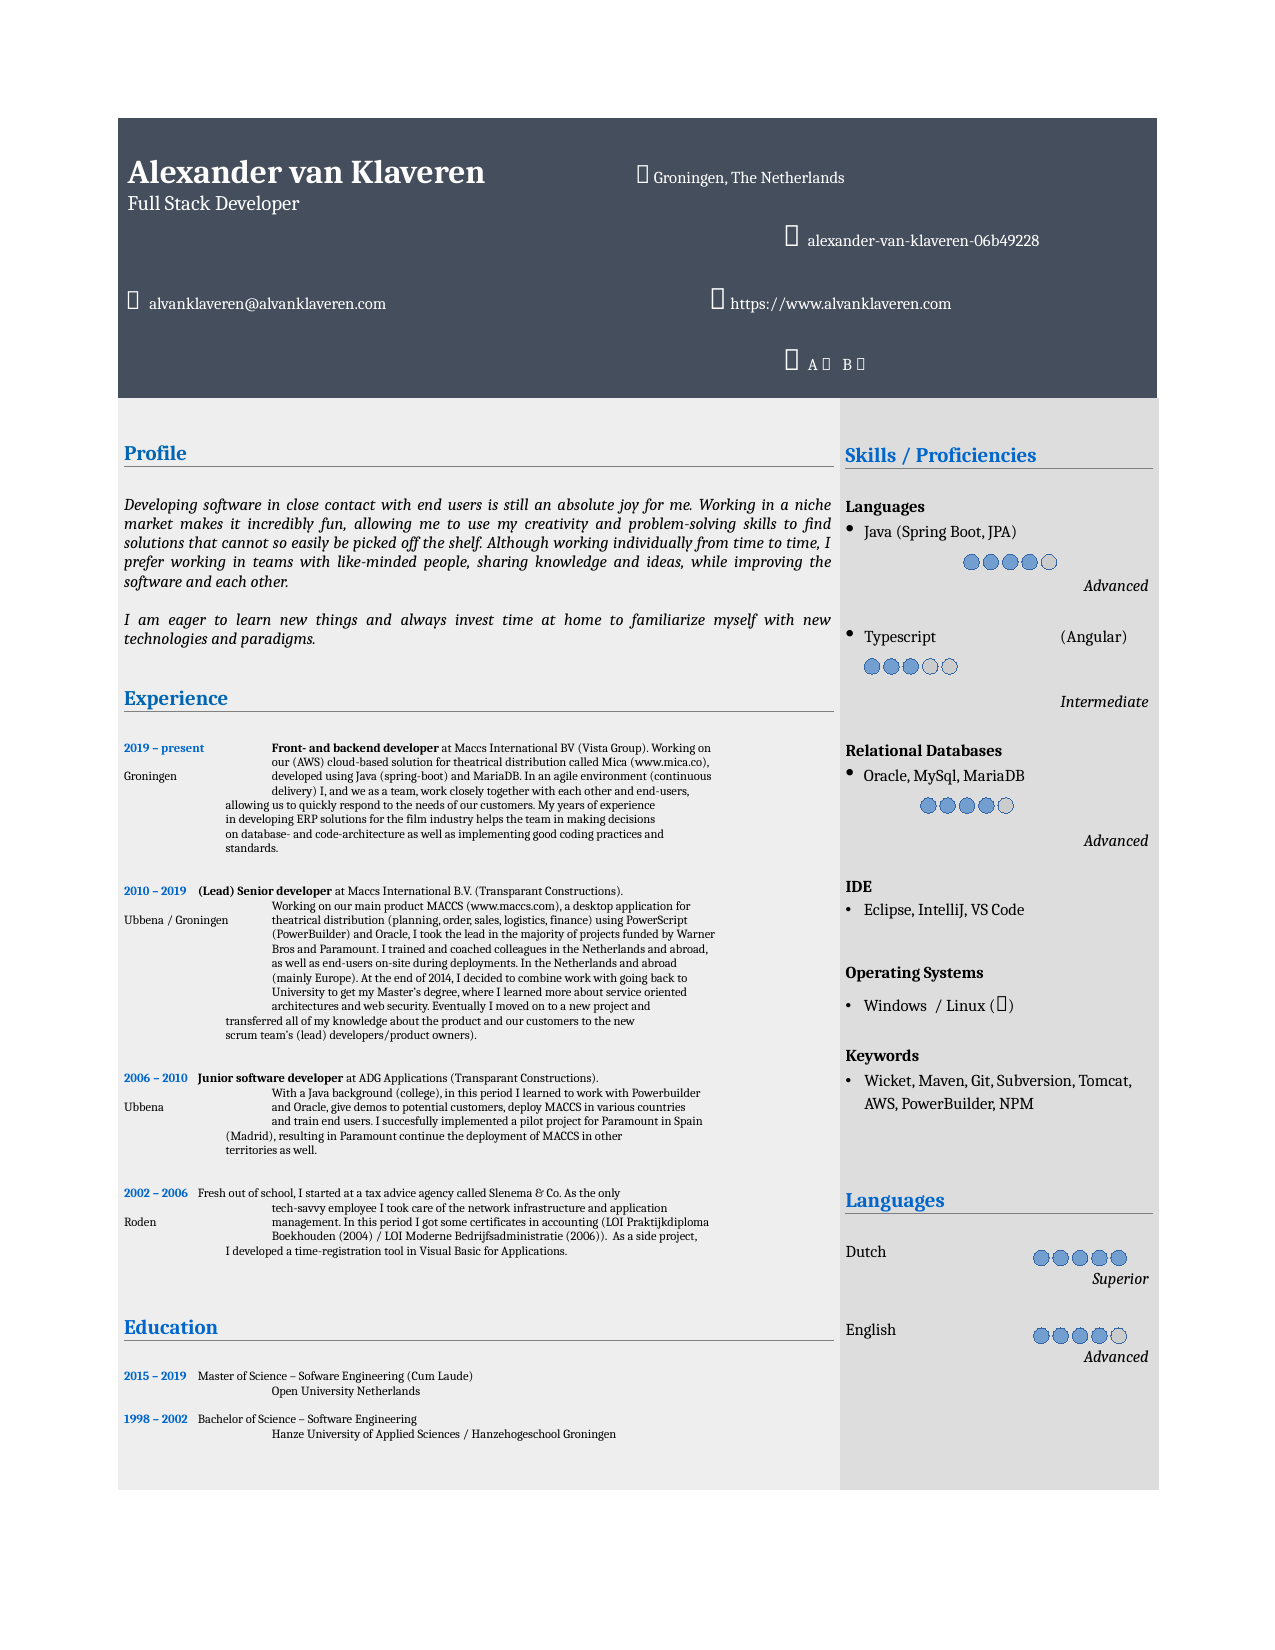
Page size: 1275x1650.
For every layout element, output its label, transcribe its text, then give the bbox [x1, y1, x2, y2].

text  A  B  [118, 339, 1157, 378]
table_header Profile Developing software in close contact with end users is still an absolute joy for me. Working in a niche market makes it incredibly fun, allowing me to use my creativity and problem-solving skills to find solutions that cannot so easily be picked off the shelf. Although working individually from time to time, I prefer working in teams with like-minded people, sharing knowledge and ideas, while improving the software and each other. I am eager to learn new things and always invest time at home to familiarize myself with new technologies and paradigms. Experience 2019 – present Front- and backend developer at Maccs International BV (Vista Group). Working on our (AWS) cloud-based solution for theatrical distribution called Mica (www.mica.co), Groningen developed using Java (spring-boot) and MariaDB. In an agile environment (continuous delivery) I, and we as a team, work closely together with each other and end-users, allowing us to quickly respond to the needs of our customers. My years of experience in developing ERP solutions for the film industry helps the team in making decisions on database- and code-architecture as well as implementing good coding practices and standards. 2010 – 2019 (Lead) Senior developer at Maccs International B.V. (Transparant Constructions). Working on our main product MACCS (www.maccs.com), a desktop application for Ubbena / Groningen theatrical distribution (planning, order, sales, logistics, finance) using PowerScript (PowerBuilder) and Oracle, I took the lead in the majority of projects funded by Warner Bros and Paramount. I trained and coached colleagues in the Netherlands and abroad, as well as end-users on-site during deployments. In the Netherlands and abroad (mainly Europe). At the end of 2014, I decided to combine work with going back to University to get my Master’s degree, where I learned more about service oriented architectures and web security. Eventually I moved on to a new project and transferred all of my knowledge about the product and our customers to the new scrum team’s (lead) developers/product owners). 2006 – 2010 Junior software developer at ADG Applications (Transparant Constructions). With a Java background (college), in this period I learned to work with Powerbuilder Ubbena and Oracle, give demos to potential customers, deploy MACCS in various countries and train end users. I succesfully implemented a pilot project for Paramount in Spain (Madrid), resulting in Paramount continue the deployment of MACCS in other territories as well. 2002 – 2006 Fresh out of school, I started at a tax advice agency called Slenema & Co. As the only tech-savvy employee I took care of the network infrastructure and application Roden management. In this period I got some certificates in accounting (LOI Praktijkdiploma Boekhouden (2004) / LOI Moderne Bedrijfsadministratie (2006)). As a side project, I developed a time-registration tool in Visual Basic for Applications. Education 2015 – 2019 Master of Science – Sofware Engineering (Cum Laude) Open University Netherlands 1998 – 2002 Bachelor of Science – Software Engineering Hanze University of Applied Sciences / Hanzehogeschool Groningen [118, 398, 840, 1490]
text  alexander-van-klaveren-06b49228 [118, 215, 1157, 255]
table_header Skills / Proficiencies Languages Java (Spring Boot, JPA) Advanced Typescript (Angular) Intermediate Relational Databases Oracle, MySql, MariaDB Advanced IDE Eclipse, IntelliJ, VS Code Operating Systems Windows / Linux () Keywords Wicket, Maven, Git, Subversion, Tomcat, AWS, PowerBuilder, NPM Languages Dutch Superior English Advanced [840, 398, 1159, 1490]
text Full Stack Developer [118, 191, 1157, 215]
text Alexander van Klaveren  Groningen, The Netherlands [118, 152, 1157, 191]
text  alvanklaveren@alvanklaveren.com  https://www.alvanklaveren.com [118, 274, 1157, 319]
